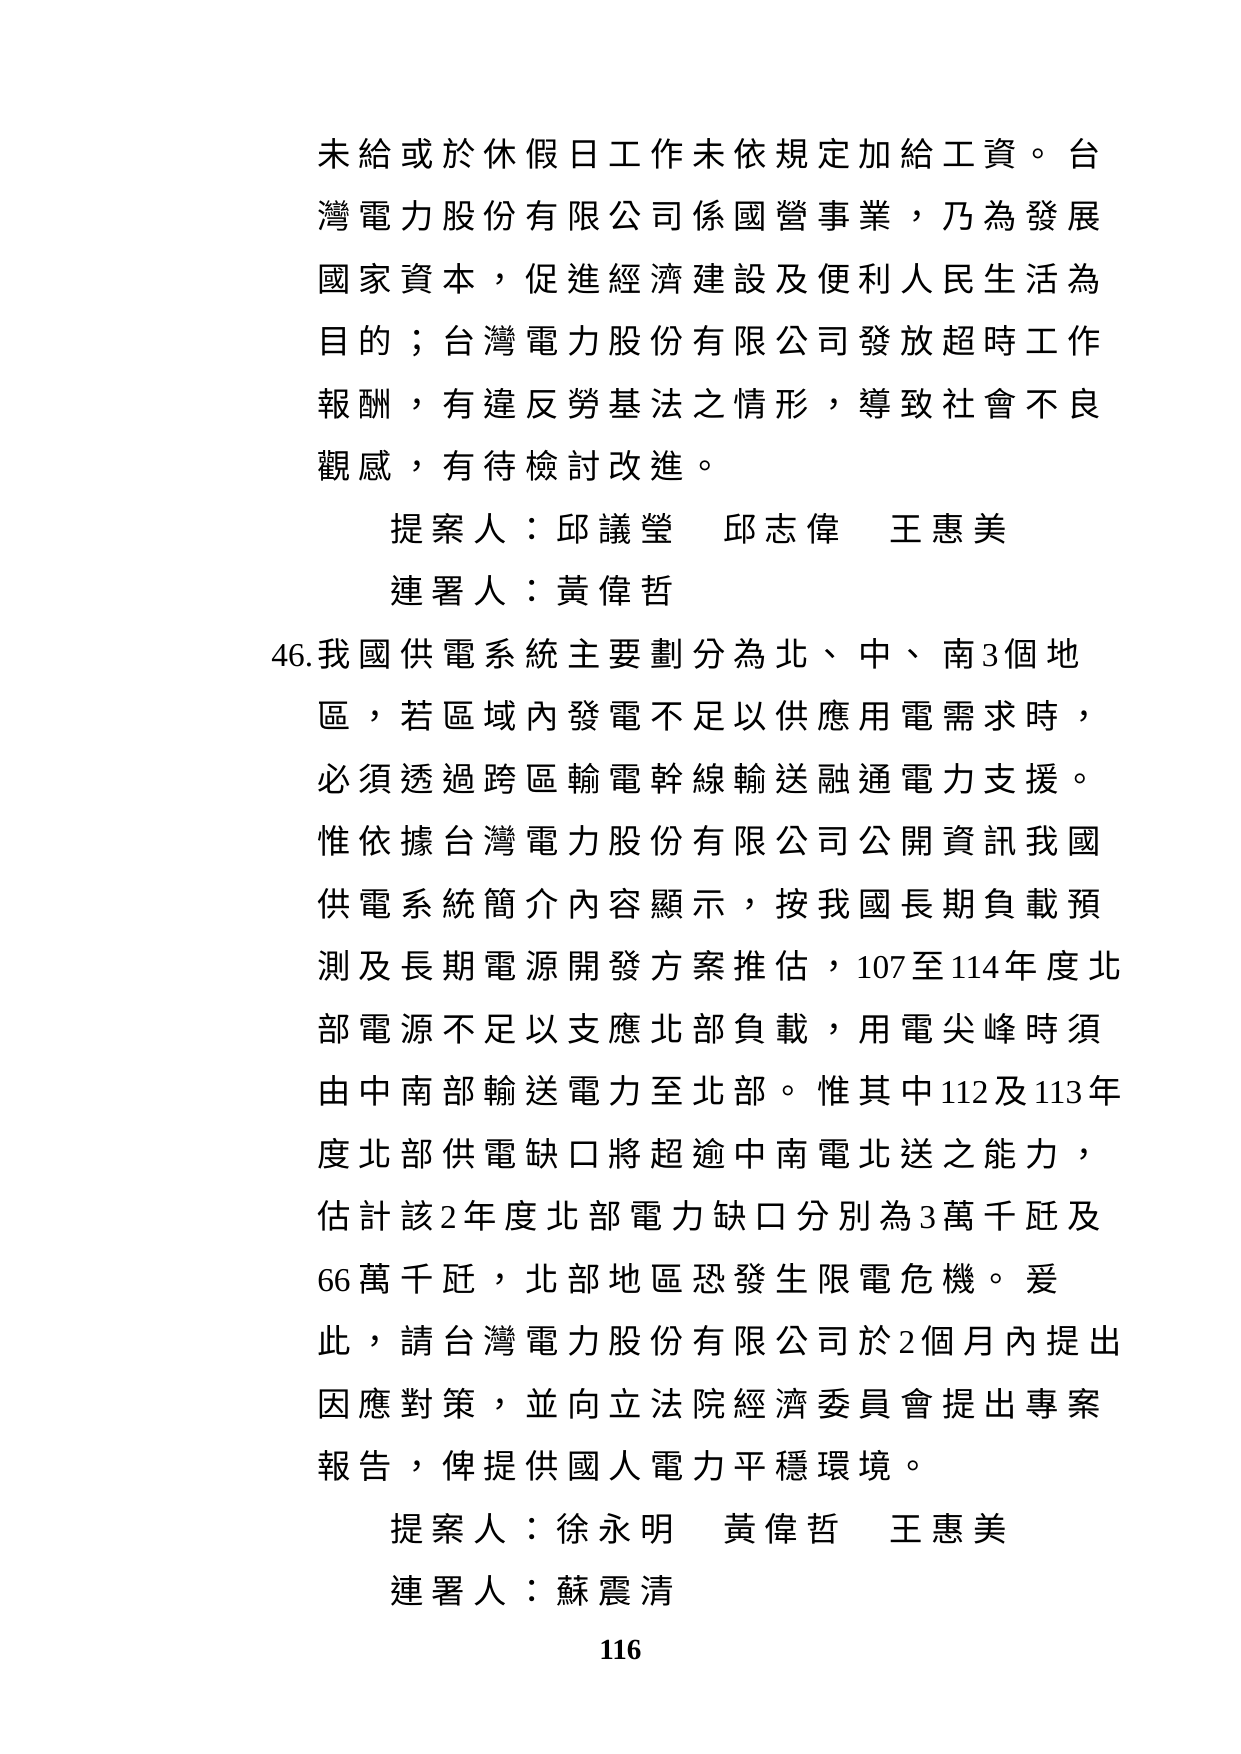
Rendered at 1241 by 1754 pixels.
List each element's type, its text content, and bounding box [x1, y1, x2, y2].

list 我國供電系統主要劃分為北、中、南3個地區，若區域內發電不足以供應用電需求時，必須透過跨區輸電幹線輸送融通電力支援。惟依據台灣電力股份有限公司公開資訊我國供電系統簡介內容顯示，按我國長期負載預測及長期電源開發方案推估，107至114年度北部電源不足以支應北部負載，用電尖峰時須由中南部輸送電力至北部。惟其中112及113年度北部供電缺口將超逾中南電北送之能力，估計該2年度北部電力缺口分別為3萬千瓩及66萬千瓩，北部地區恐發生限電危機。爰此，請台灣電力股份有限公司於2個月內提出因應對策，並向立法院經濟委員會提出專案報告，俾提供國人電力平穩環境。 [267, 610, 1136, 1485]
text 提案人：邱議瑩 邱志偉 王惠美 [381, 485, 1136, 548]
text 連署人：蘇震清 [381, 1548, 1136, 1610]
text 連署人：黃偉哲 [381, 548, 1136, 610]
list 未給或於休假日工作未依規定加給工資。台灣電力股份有限公司係國營事業，乃為發展國家資本，促進經濟建設及便利人民生活為目的；台灣電力股份有限公司發放超時工作報酬，有違反勞基法之情形，導致社會不良觀感，有待檢討改進。 [267, 110, 1136, 485]
text 提案人：徐永明 黃偉哲 王惠美 [381, 1485, 1136, 1548]
